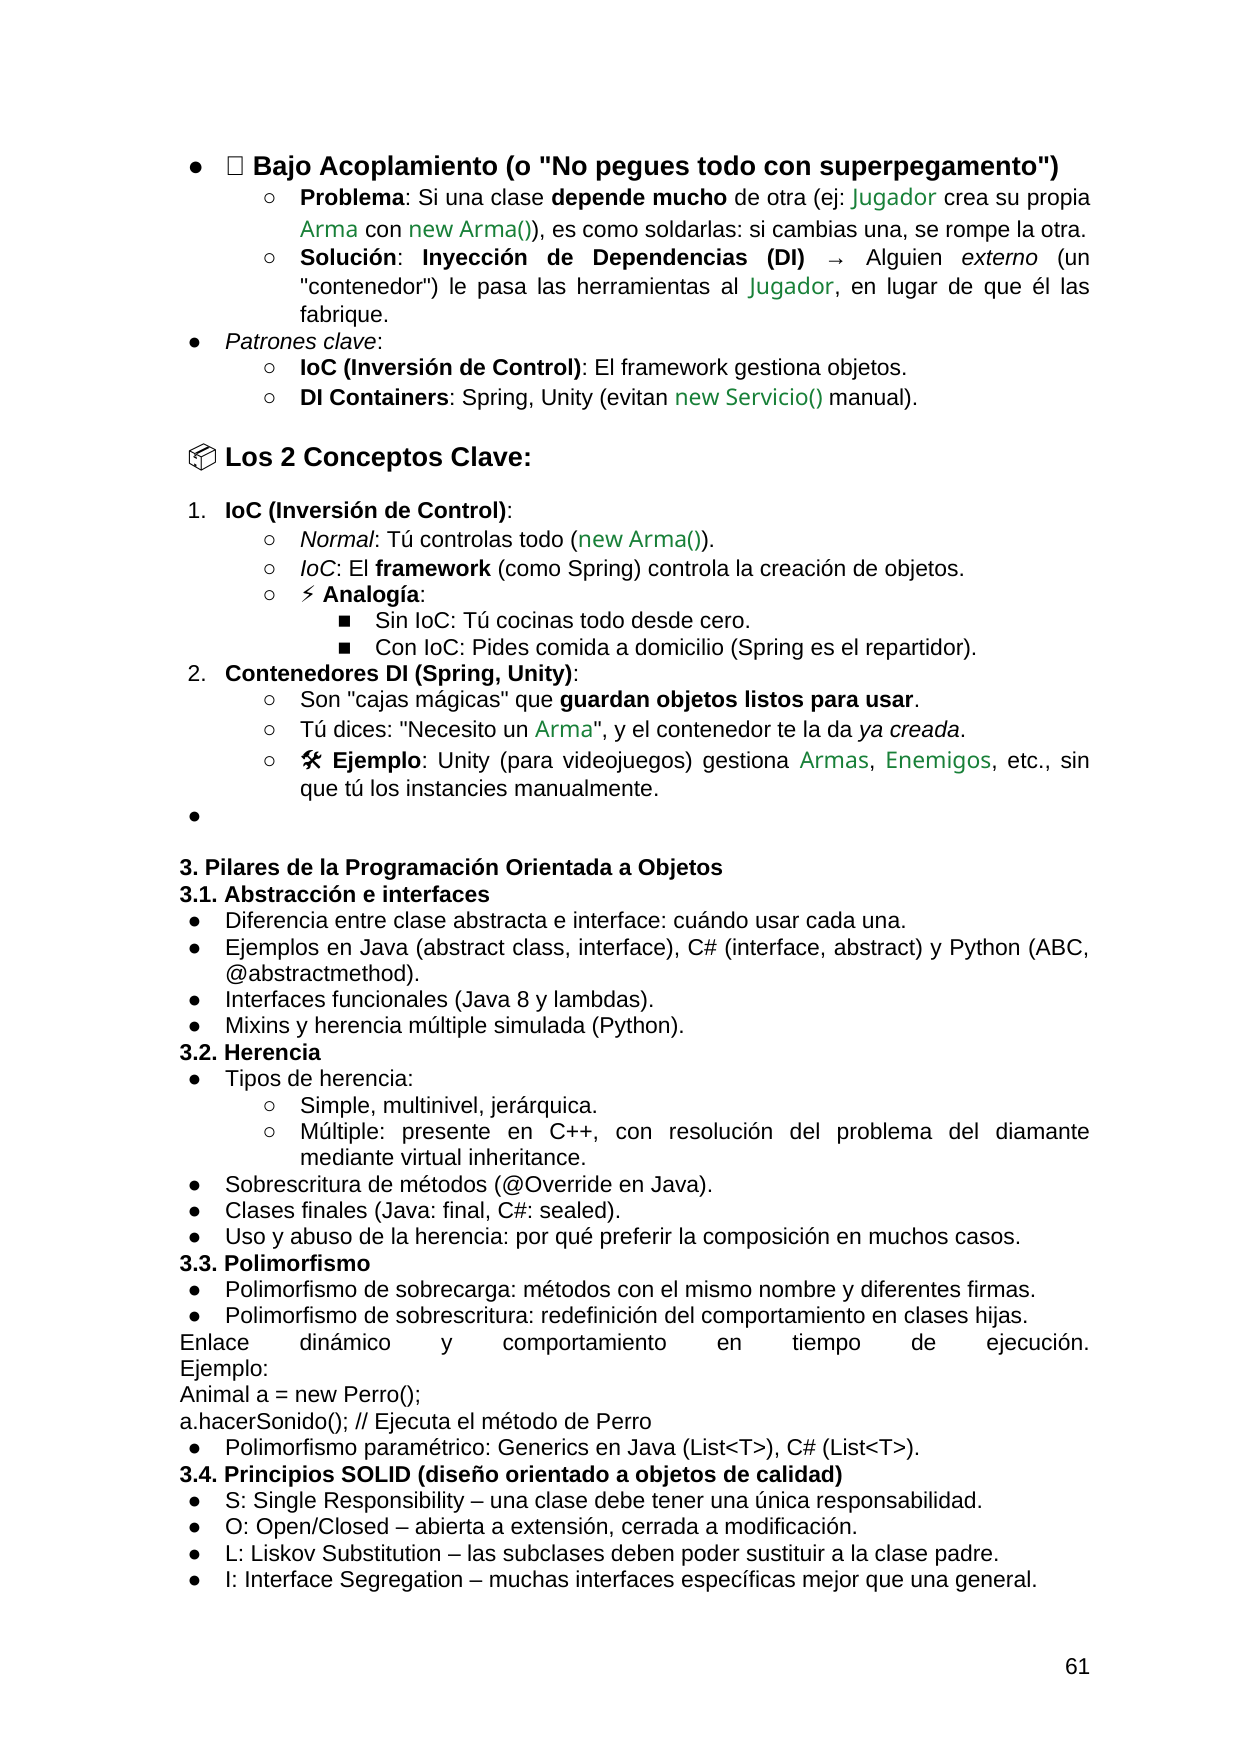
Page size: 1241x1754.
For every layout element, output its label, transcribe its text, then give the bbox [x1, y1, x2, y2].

subtitle 📦 Los 2 Conceptos Clave: [187, 441, 1090, 472]
subtitle 🔧 Bajo Acoplamiento (o "No pegues todo con superpegamento") [187, 150, 1090, 181]
list Polimorfismo paramétrico: Generics en Java (List<T>), C# (List<T>). [187, 1434, 1090, 1461]
list Múltiple: presente en C++, con resolución del problema del diamante mediante virtual inheritance. [262, 1118, 1090, 1171]
list Problema: Si una clase depende mucho de otra (ej: Jugador crea su propia Arma con new Arma()), es como soldarlas: si cambias una, se rompe la otra. [262, 181, 1090, 244]
list Polimorfismo de sobrescritura: redefinición del comportamiento en clases hijas. [187, 1302, 1090, 1329]
list Tú dices: "Necesito un Arma", y el contenedor te la da ya creada. [262, 713, 1090, 744]
list Con IoC: Pides comida a domicilio (Spring es el repartidor). [337, 634, 1090, 660]
list IoC: El framework (como Spring) controla la creación de objetos. [262, 555, 1090, 581]
text 3.1. Abstracción e interfaces [179, 881, 1090, 907]
list Polimorfismo de sobrecarga: métodos con el mismo nombre y diferentes firmas. [187, 1276, 1090, 1302]
text a.hacerSonido(); // Ejecuta el método de Perro [179, 1408, 1090, 1434]
list I: Interface Segregation – muchas interfaces específicas mejor que una general. [187, 1566, 1090, 1592]
list Uso y abuso de la herencia: por qué preferir la composición en muchos casos. [187, 1223, 1090, 1250]
list S: Single Responsibility – una clase debe tener una única responsabilidad. [187, 1487, 1090, 1513]
text 3.2. Herencia [179, 1039, 1090, 1065]
list Simple, multinivel, jerárquica. [262, 1092, 1090, 1118]
text 3.4. Principios SOLID (diseño orientado a objetos de calidad) [179, 1461, 1090, 1487]
list Ejemplos en Java (abstract class, interface), C# (interface, abstract) y Python (ABC, @abstractmethod). [187, 933, 1090, 986]
list Mixins y herencia múltiple simulada (Python). [187, 1012, 1090, 1039]
list Tipos de herencia: [187, 1065, 1090, 1092]
list Clases finales (Java: final, C#: sealed). [187, 1197, 1090, 1223]
list Contenedores DI (Spring, Unity): [187, 660, 1090, 686]
list Sin IoC: Tú cocinas todo desde cero. [337, 607, 1090, 634]
list 🛠️ Ejemplo: Unity (para videojuegos) gestiona Armas, Enemigos, etc., sin que tú los instancies manualmente. [262, 744, 1090, 802]
list Diferencia entre clase abstracta e interface: cuándo usar cada una. [187, 907, 1090, 933]
list ⚡ Analogía: [262, 581, 1090, 607]
list Normal: Tú controlas todo (new Arma()). [262, 523, 1090, 555]
text 3.3. Polimorfismo [179, 1250, 1090, 1276]
list Patrones clave: [187, 328, 1090, 354]
text Enlace dinámico y comportamiento en tiempo de ejecución. Ejemplo: Animal a = new Perro(); [179, 1329, 1090, 1408]
list Sobrescritura de métodos (@Override en Java). [187, 1171, 1090, 1197]
list Interfaces funcionales (Java 8 y lambdas). [187, 986, 1090, 1012]
list DI Containers: Spring, Unity (evitan new Servicio() manual). [262, 380, 1090, 412]
list L: Liskov Substitution – las subclases deben poder sustituir a la clase padre. [187, 1539, 1090, 1566]
list O: Open/Closed – abierta a extensión, cerrada a modificación. [187, 1513, 1090, 1539]
list Solución: Inyección de Dependencias (DI) → Alguien externo (un "contenedor") le pasa las herramientas al Jugador, en lugar de que él las fabrique. [262, 244, 1090, 328]
text 3. Pilares de la Programación Orientada a Objetos [179, 854, 1090, 881]
list IoC (Inversión de Control): [187, 497, 1090, 523]
list Son "cajas mágicas" que guardan objetos listos para usar. [262, 686, 1090, 713]
list IoC (Inversión de Control): El framework gestiona objetos. [262, 354, 1090, 380]
